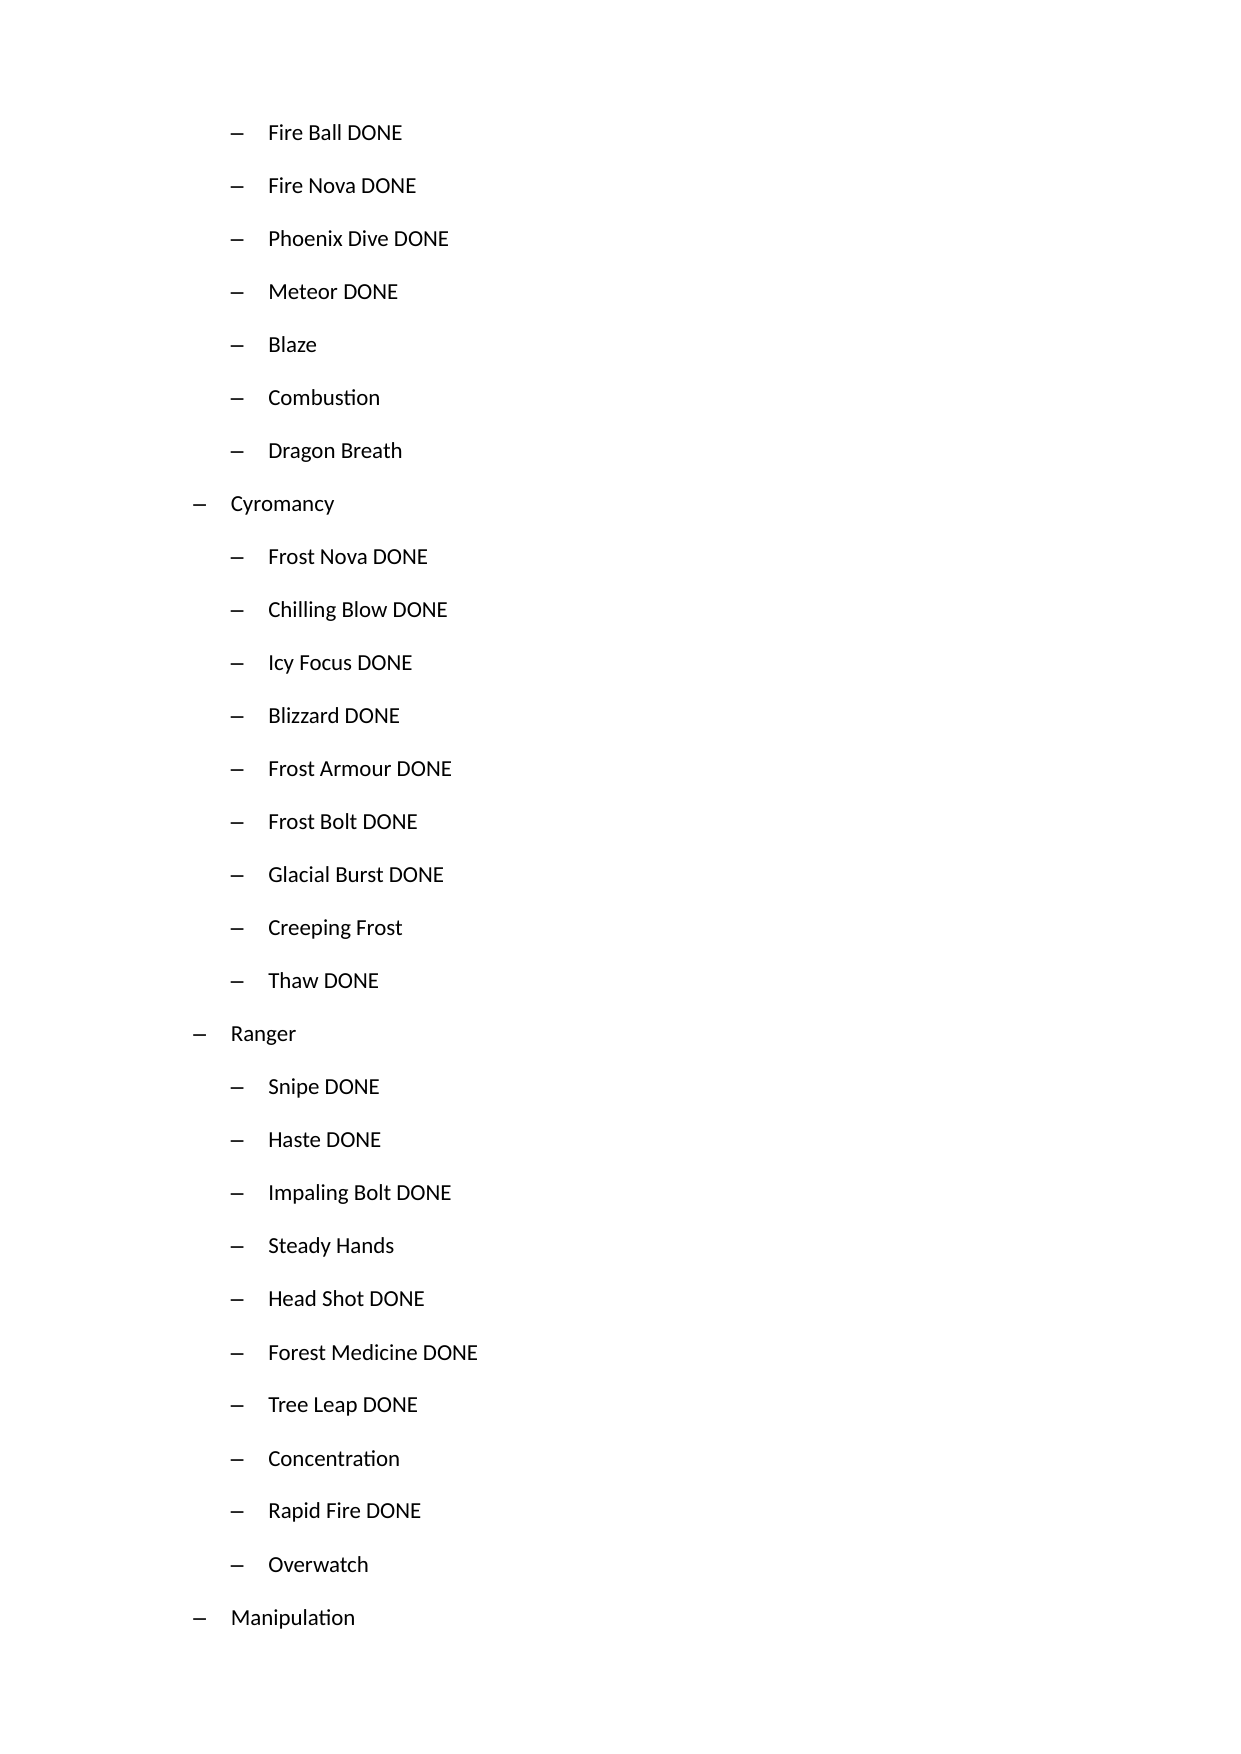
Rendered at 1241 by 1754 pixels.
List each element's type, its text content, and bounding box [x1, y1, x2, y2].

list Dragon Breath [231, 436, 1122, 464]
list Blizzard DONE [231, 701, 1122, 729]
list Impaling Bolt DONE [231, 1178, 1122, 1207]
list Icy Focus DONE [231, 648, 1122, 676]
list Steady Hands [231, 1232, 1122, 1259]
list Ranger [193, 1019, 1122, 1047]
list Thaw DONE [231, 966, 1122, 994]
list Frost Bolt DONE [231, 807, 1122, 835]
list Creeping Frost [231, 913, 1122, 941]
list Head Shot DONE [231, 1284, 1122, 1313]
list Concentration [231, 1444, 1122, 1472]
list Rapid Fire DONE [231, 1497, 1122, 1525]
list Fire Ball DONE [231, 118, 1122, 146]
list Manipulation [193, 1603, 1122, 1631]
list Combustion [231, 383, 1122, 411]
list Forest Medicine DONE [231, 1338, 1122, 1366]
list Frost Armour DONE [231, 754, 1122, 782]
list Tree Leap DONE [231, 1391, 1122, 1419]
list Fire Nova DONE [231, 171, 1122, 199]
list Snipe DONE [231, 1072, 1122, 1101]
list Frost Nova DONE [231, 542, 1122, 570]
list Haste DONE [231, 1126, 1122, 1153]
list Chilling Blow DONE [231, 595, 1122, 623]
list Meteor DONE [231, 277, 1122, 305]
list Overwatch [231, 1550, 1122, 1578]
list Cyromancy [193, 489, 1122, 517]
list Blaze [231, 330, 1122, 358]
list Phoenix Dive DONE [231, 224, 1122, 252]
list Glacial Burst DONE [231, 860, 1122, 888]
